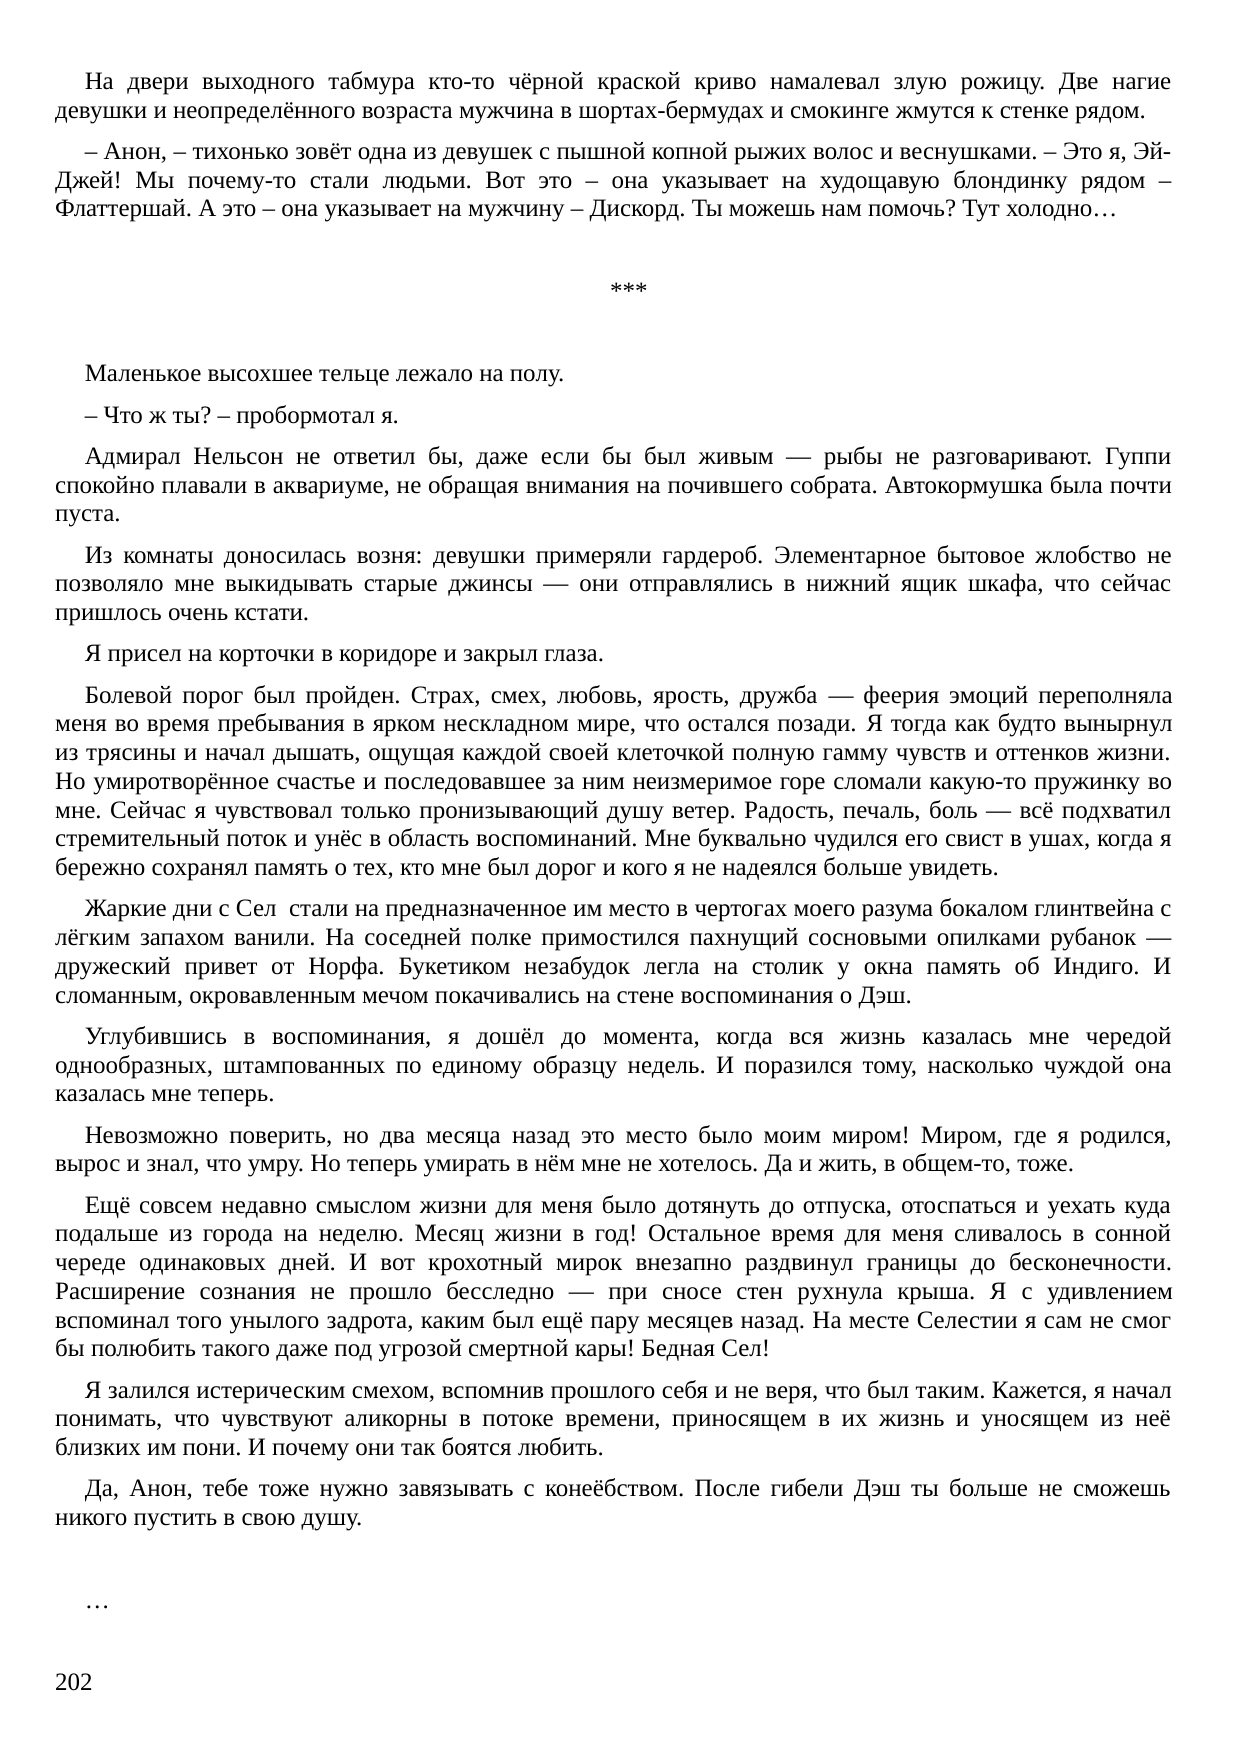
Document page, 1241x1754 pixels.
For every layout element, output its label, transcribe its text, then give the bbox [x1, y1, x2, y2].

text *** [55, 276, 1173, 305]
text Углубившись в воспоминания, я дошёл до момента, когда вся жизнь казалась мне чередой однообразных, штампованных по единому образцу недель. И поразился тому, насколько чуждой она казалась мне теперь. [55, 1021, 1173, 1107]
text … [55, 1585, 1173, 1613]
text Адмирал Нельсон не ответил бы, даже если бы был живым — рыбы не разговаривают. Гуппи спокойно плавали в аквариуме, не обращая внимания на почившего собрата. Автокормушка была почти пуста. [55, 441, 1173, 527]
text Из комнаты доносилась возня: девушки примеряли гардероб. Элементарное бытовое жлобство не позволяло мне выкидывать старые джинсы — они отправлялись в нижний ящик шкафа, что сейчас пришлось очень кстати. [55, 540, 1173, 626]
text Жаркие дни с Сел стали на предназначенное им место в чертогах моего разума бокалом глинтвейна с лёгким запахом ванили. На соседней полке примостился пахнущий сосновыми опилками рубанок — дружеский привет от Норфа. Букетиком незабудок легла на столик у окна память об Индиго. И сломанным, окровавленным мечом покачивались на стене воспоминания о Дэш. [55, 893, 1173, 1008]
text – Анон, – тихонько зовёт одна из девушек с пышной копной рыжих волос и веснушками. – Это я, Эй-Джей! Мы почему-то стали людьми. Вот это – она указывает на худощавую блондинку рядом – Флаттершай. А это – она указывает на мужчину – Дискорд. Ты можешь нам помочь? Тут холодно… [55, 136, 1173, 222]
text Маленькое высохшее тельце лежало на полу. [55, 358, 1173, 387]
text Невозможно поверить, но два месяца назад это место было моим миром! Миром, где я родился, вырос и знал, что умру. Но теперь умирать в нём мне не хотелось. Да и жить, в общем-то, тоже. [55, 1120, 1173, 1177]
text Ещё совсем недавно смыслом жизни для меня было дотянуть до отпуска, отоспаться и уехать куда подальше из города на неделю. Месяц жизни в год! Остальное время для меня сливалось в сонной череде одинаковых дней. И вот крохотный мирок внезапно раздвинул границы до бесконечности. Расширение сознания не прошло бесследно — при сносе стен рухнула крыша. Я с удивлением вспоминал того унылого задрота, каким был ещё пару месяцев назад. На месте Селестии я сам не смог бы полюбить такого даже под угрозой смертной кары! Бедная Сел! [55, 1190, 1173, 1362]
text Болевой порог был пройден. Страх, смех, любовь, ярость, дружба — феерия эмоций переполняла меня во время пребывания в ярком нескладном мире, что остался позади. Я тогда как будто вынырнул из трясины и начал дышать, ощущая каждой своей клеточкой полную гамму чувств и оттенков жизни. Но умиротворённое счастье и последовавшее за ним неизмеримое горе сломали какую-то пружинку во мне. Сейчас я чувствовал только пронизывающий душу ветер. Радость, печаль, боль — всё подхватил стремительный поток и унёс в область воспоминаний. Мне буквально чудился его свист в ушах, когда я бережно сохранял память о тех, кто мне был дорог и кого я не надеялся больше увидеть. [55, 680, 1173, 881]
text Я залился истерическим смехом, вспомнив прошлого себя и не веря, что был таким. Кажется, я начал понимать, что чувствуют аликорны в потоке времени, приносящем в их жизнь и уносящем из неё близких им пони. И почему они так боятся любить. [55, 1375, 1173, 1461]
text Я присел на корточки в коридоре и закрыл глаза. [55, 638, 1173, 667]
text Да, Анон, тебе тоже нужно завязывать с конеёбством. После гибели Дэш ты больше не сможешь никого пустить в свою душу. [55, 1473, 1173, 1531]
text – Что ж ты? – пробормотал я. [55, 400, 1173, 428]
text На двери выходного табмура кто-то чёрной краской криво намалевал злую рожицу. Две нагие девушки и неопределённого возраста мужчина в шортах-бермудах и смокинге жмутся к стенке рядом. [55, 66, 1173, 123]
